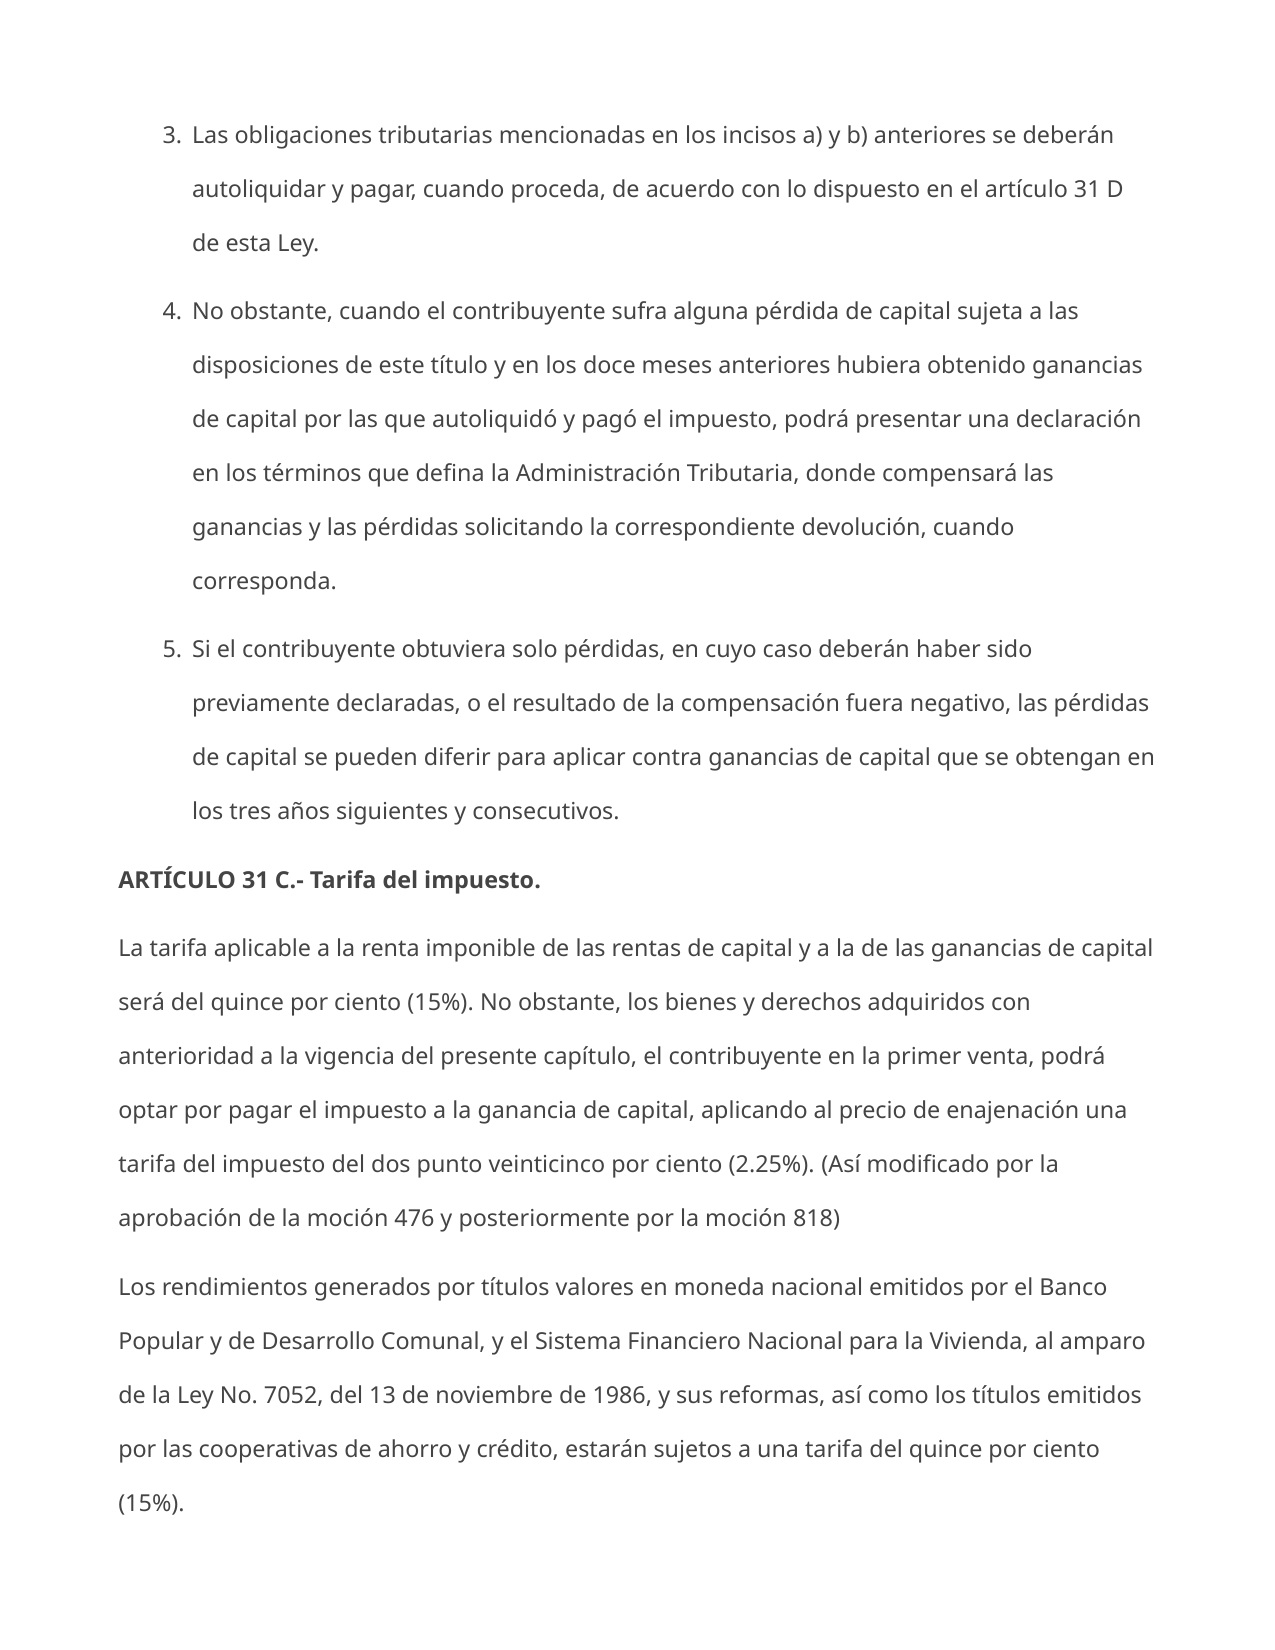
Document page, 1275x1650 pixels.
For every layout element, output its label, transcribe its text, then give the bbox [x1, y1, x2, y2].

list Si el contribuyente obtuviera solo pérdidas, en cuyo caso deberán haber sido previamente declaradas, o el resultado de la compensación fuera negativo, las pérdidas de capital se pueden diferir para aplicar contra ganancias de capital que se obtengan en los tres años siguientes y consecutivos. [162, 633, 1157, 827]
text La tarifa aplicable a la renta imponible de las rentas de capital y a la de las ganancias de capital será del quince por ciento (15%). No obstante, los bienes y derechos adquiridos con anterioridad a la vigencia del presente capítulo, el contribuyente en la primer venta, podrá optar por pagar el impuesto a la ganancia de capital, aplicando al precio de enajenación una tarifa del impuesto del dos punto veinticinco por ciento (2.25%). (Así modificado por la aprobación de la moción 476 y posteriormente por la moción 818) [118, 932, 1157, 1233]
text Los rendimientos generados por títulos valores en moneda nacional emitidos por el Banco Popular y de Desarrollo Comunal, y el Sistema Financiero Nacional para la Vivienda, al amparo de la Ley No. 7052, del 13 de noviembre de 1986, y sus reformas, así como los títulos emitidos por las cooperativas de ahorro y crédito, estarán sujetos a una tarifa del quince por ciento (15%). [118, 1270, 1157, 1518]
list No obstante, cuando el contribuyente sufra alguna pérdida de capital sujeta a las disposiciones de este título y en los doce meses anteriores hubiera obtenido ganancias de capital por las que autoliquidó y pagó el impuesto, podrá presentar una declaración en los términos que defina la Administración Tributaria, donde compensará las ganancias y las pérdidas solicitando la correspondiente devolución, cuando corresponda. [162, 294, 1157, 596]
text ARTÍCULO 31 C.- Tarifa del impuesto. [118, 863, 1157, 895]
list Las obligaciones tributarias mencionadas en los incisos a) y b) anteriores se deberán autoliquidar y pagar, cuando proceda, de acuerdo con lo dispuesto en el artículo 31 D de esta Ley. [162, 118, 1157, 258]
